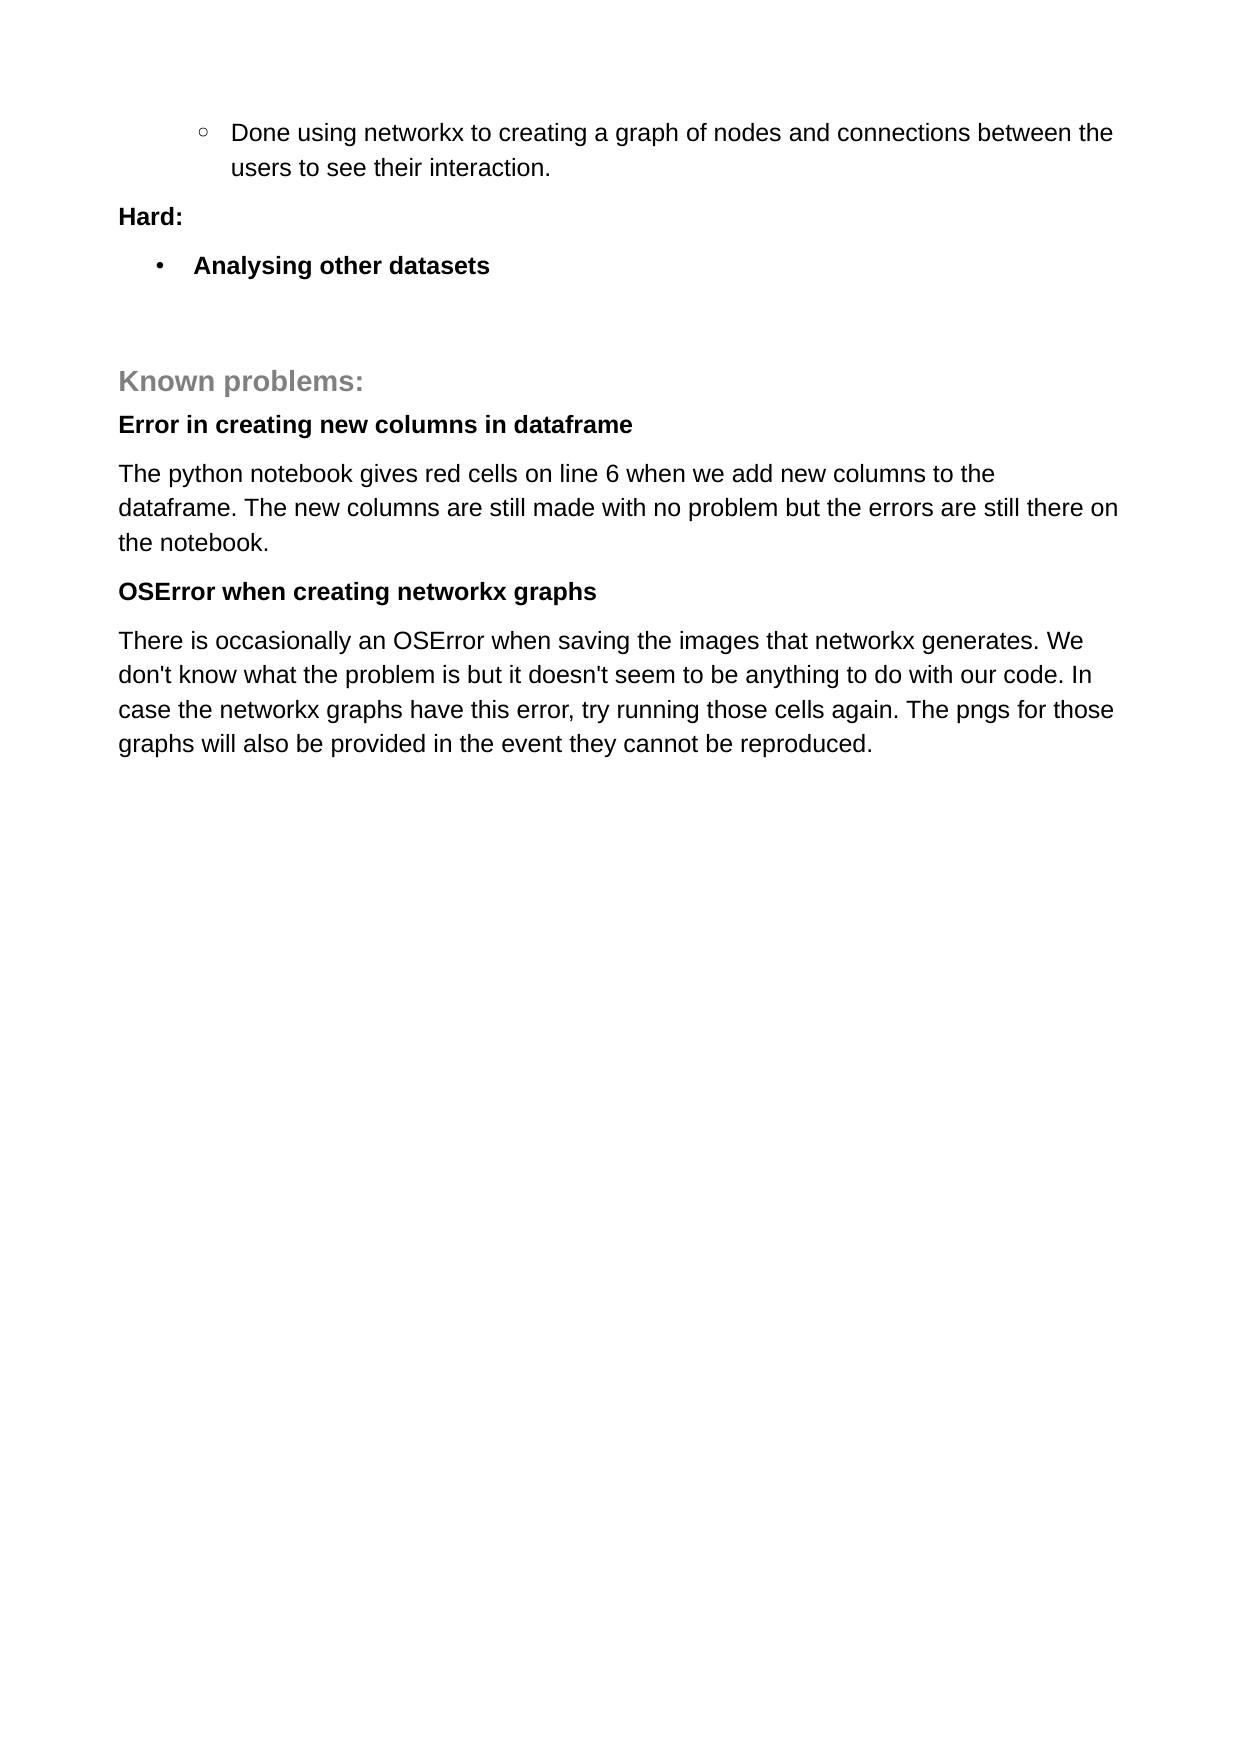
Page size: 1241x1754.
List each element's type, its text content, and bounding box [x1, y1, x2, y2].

subtitle Known problems: [118, 364, 1122, 397]
list Done using networkx to creating a graph of nodes and connections between the users to see their interaction. [193, 118, 1122, 181]
text Hard: [118, 202, 1122, 231]
text OSError when creating networkx graphs [118, 577, 1122, 606]
text The python notebook gives red cells on line 6 when we add new columns to the dataframe. The new columns are still made with no problem but the errors are still there on the notebook. [118, 459, 1122, 556]
text There is occasionally an OSError when saving the images that networkx generates. We don't know what the problem is but it doesn't seem to be anything to do with our code. In case the networkx graphs have this error, try running those cells again. The pngs for those graphs will also be provided in the event they cannot be reproduced. [118, 626, 1122, 758]
list Analysing other datasets [156, 251, 1122, 280]
text Error in creating new columns in dataframe [118, 410, 1122, 438]
